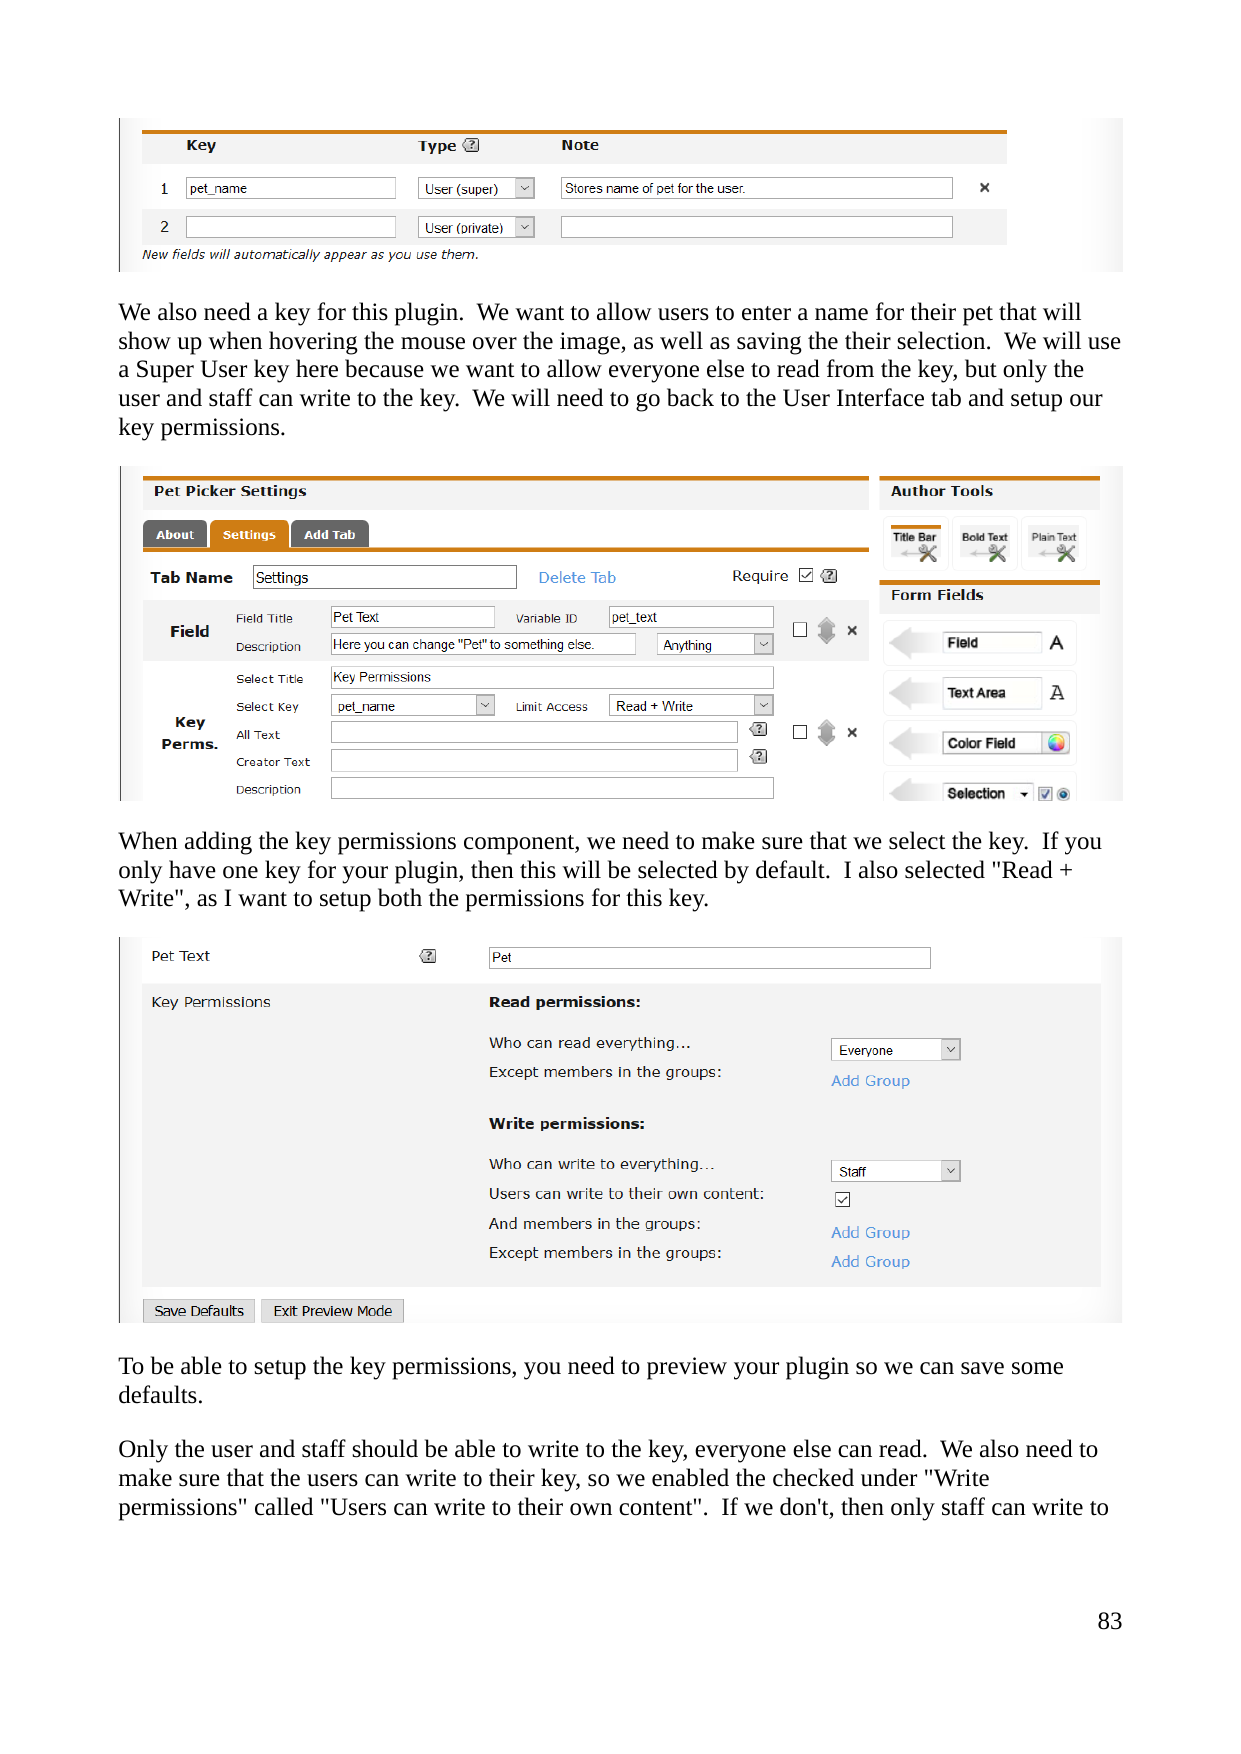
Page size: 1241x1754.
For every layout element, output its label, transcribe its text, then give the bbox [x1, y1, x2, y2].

picture [118, 118, 1123, 272]
text To be able to setup the key permissions, you need to preview your plugin so we can save some defaults. [118, 1351, 1122, 1409]
text Only the user and staff should be able to write to the key, everyone else can read. We also need to make sure that the users can write to their key, so we enabled the checked under "Write permissions" called "Users can write to their own content". If we don't, then only staff can write to [118, 1434, 1122, 1520]
picture [118, 937, 1123, 1323]
picture [118, 466, 1123, 801]
text When adding the key permissions component, we need to make sure that we select the key. If you only have one key for your plugin, then this will be selected by default. I also selected "Read + Write", as I want to setup both the permissions for this key. [118, 826, 1122, 912]
text We also need a key for this plugin. We want to allow users to enter a name for their pet that will show up when hovering the mouse over the image, as well as saving the their selection. We will use a Super User key here because we want to allow everyone else to read from the key, but only the user and staff can write to the key. We will need to go back to the User Interface tab and setup our key permissions. [118, 297, 1122, 441]
